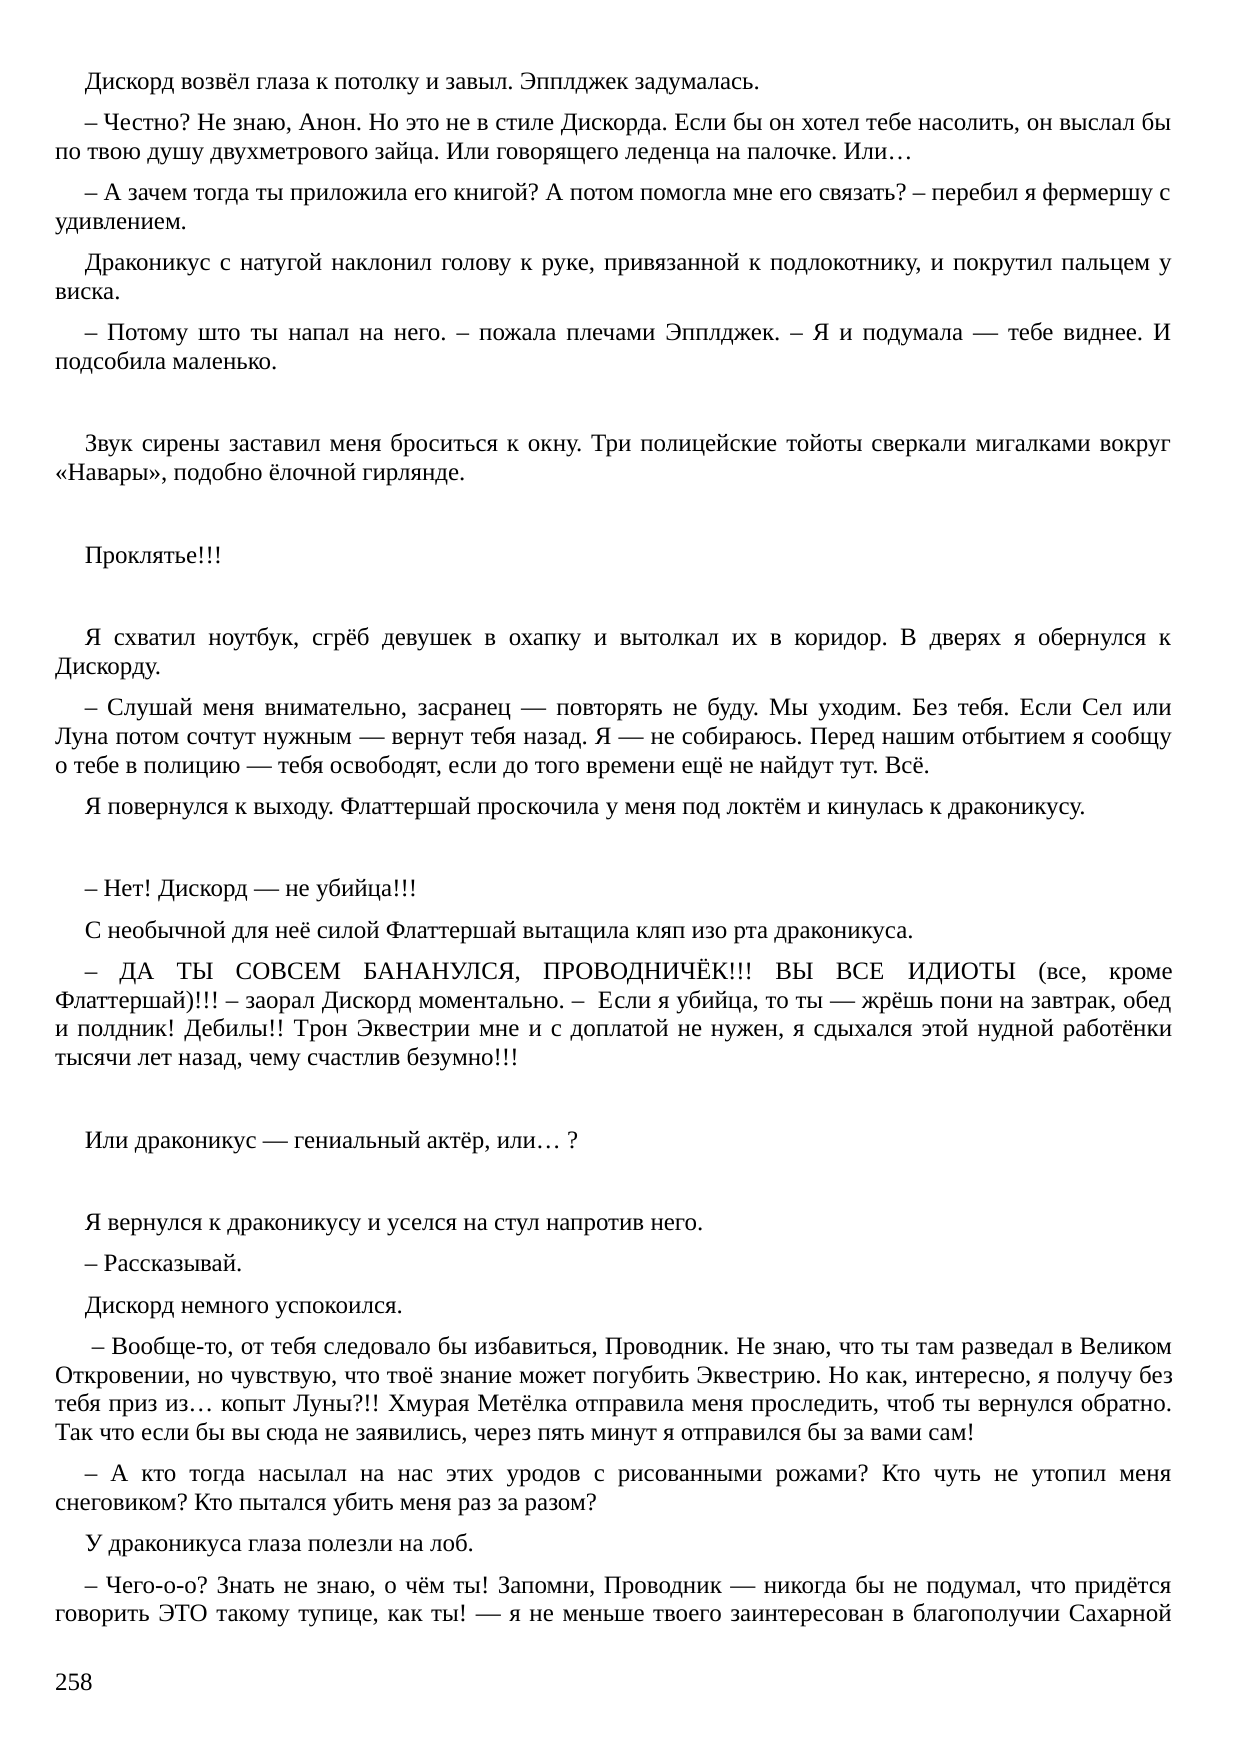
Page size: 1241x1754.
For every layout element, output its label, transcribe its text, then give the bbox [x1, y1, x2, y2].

text Драконикус с натугой наклонил голову к руке, привязанной к подлокотнику, и покрутил пальцем у виска. [55, 247, 1173, 305]
text У драконикуса глаза полезли на лоб. [55, 1528, 1173, 1557]
text – Потому што ты напал на него. – пожала плечами Эпплджек. – Я и подумала — тебе виднее. И подсобила маленько. [55, 317, 1173, 375]
text – А зачем тогда ты приложила его книгой? А потом помогла мне его связать? – перебил я фермершу с удивлением. [55, 177, 1173, 235]
text Дискорд возвёл глаза к потолку и завыл. Эпплджек задумалась. [55, 66, 1173, 95]
text Я повернулся к выходу. Флаттершай проскочила у меня под локтём и кинулась к драконикусу. [55, 791, 1173, 820]
text С необычной для неё силой Флаттершай вытащила кляп изо рта драконикуса. [55, 915, 1173, 943]
text Проклятье!!! [55, 540, 1173, 568]
text – А кто тогда насылал на нас этих уродов с рисованными рожами? Кто чуть не утопил меня снеговиком? Кто пытался убить меня раз за разом? [55, 1458, 1173, 1516]
text – ДА ТЫ СОВСЕМ БАНАНУЛСЯ, ПРОВОДНИЧЁК!!! ВЫ ВСЕ ИДИОТЫ (все, кроме Флаттершай)!!! – заорал Дискорд моментально. – Если я убийца, то ты — жрёшь пони на завтрак, обед и полдник! Дебилы!! Трон Эквестрии мне и с доплатой не нужен, я сдыхался этой нудной работёнки тысячи лет назад, чему счастлив безумно!!! [55, 956, 1173, 1071]
text – Нет! Дискорд — не убийца!!! [55, 873, 1173, 902]
text Я схватил ноутбук, сгрёб девушек в охапку и вытолкал их в коридор. В дверях я обернулся к Дискорду. [55, 622, 1173, 680]
text Дискорд немного успокоился. [55, 1290, 1173, 1318]
text – Чего-о-о? Знать не знаю, о чём ты! Запомни, Проводник — никогда бы не подумал, что придётся говорить ЭТО такому тупице, как ты! — я не меньше твоего заинтересован в благополучии Сахарной [55, 1570, 1173, 1627]
text – Рассказывай. [55, 1248, 1173, 1277]
text – Честно? Не знаю, Анон. Но это не в стиле Дискорда. Если бы он хотел тебе насолить, он выслал бы по твою душу двухметрового зайца. Или говорящего леденца на палочке. Или… [55, 107, 1173, 165]
text – Вообще-то, от тебя следовало бы избавиться, Проводник. Не знаю, что ты там разведал в Великом Откровении, но чувствую, что твоё знание может погубить Эквестрию. Но как, интересно, я получу без тебя приз из… копыт Луны?!! Хмурая Метёлка отправила меня проследить, чтоб ты вернулся обратно. Так что если бы вы сюда не заявились, через пять минут я отправился бы за вами сам! [55, 1331, 1173, 1446]
text – Слушай меня внимательно, засранец — повторять не буду. Мы уходим. Без тебя. Если Сел или Луна потом сочтут нужным — вернут тебя назад. Я — не собираюсь. Перед нашим отбытием я сообщу о тебе в полицию — тебя освободят, если до того времени ещё не найдут тут. Всё. [55, 692, 1173, 778]
text Звук сирены заставил меня броситься к окну. Три полицейские тойоты сверкали мигалками вокруг «Навары», подобно ёлочной гирлянде. [55, 428, 1173, 486]
text Я вернулся к драконикусу и уселся на стул напротив него. [55, 1207, 1173, 1236]
text Или драконикус — гениальный актёр, или… ? [55, 1125, 1173, 1153]
